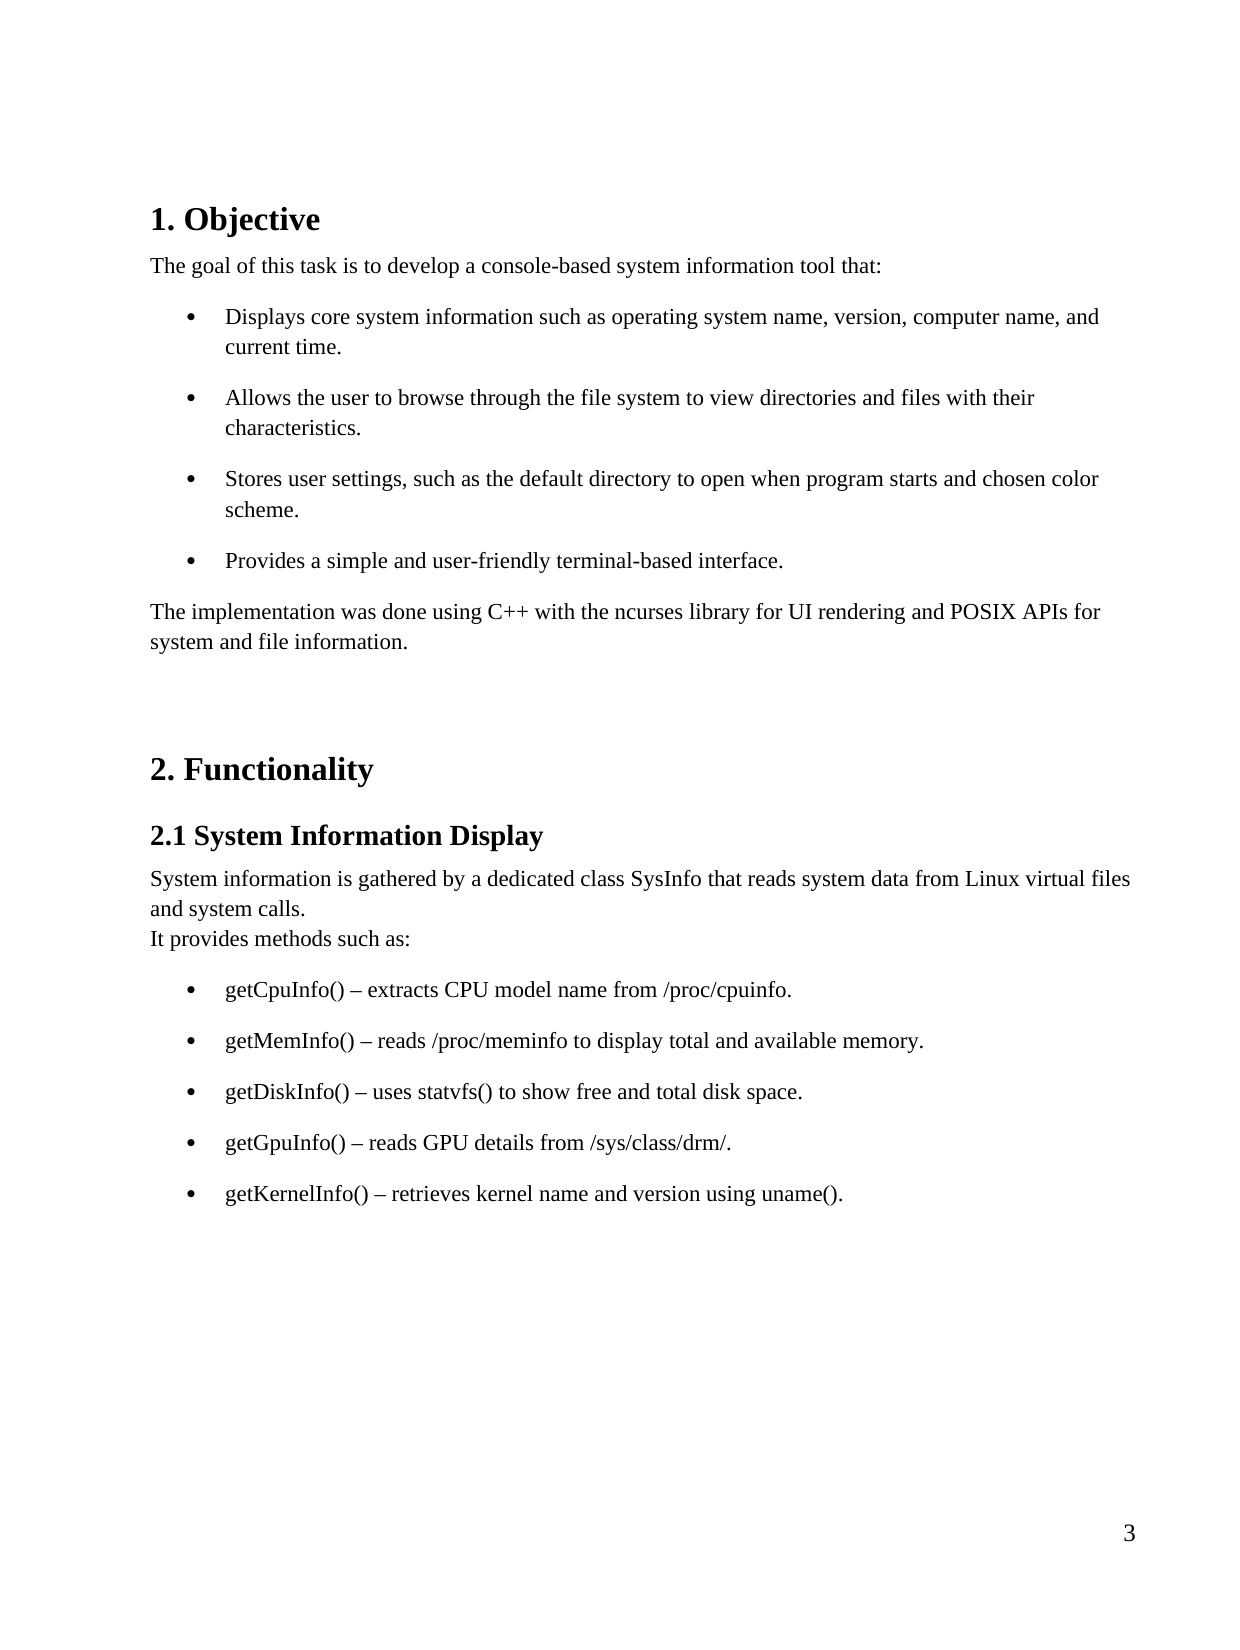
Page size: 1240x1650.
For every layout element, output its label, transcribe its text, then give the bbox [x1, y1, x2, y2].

list Allows the user to browse through the file system to view directories and files with their characteristics. [187, 384, 1135, 441]
list getMemInfo() – reads /proc/meminfo to display total and available memory. [187, 1027, 1135, 1053]
list Displays core system information such as operating system name, version, computer name, and current time. [187, 303, 1135, 359]
list getKernelInfo() – retrieves kernel name and version using uname(). [187, 1180, 1135, 1207]
list Provides a simple and user-friendly terminal-based interface. [187, 547, 1135, 573]
subtitle 2. Functionality [150, 749, 1135, 787]
list Stores user settings, such as the default directory to open when program starts and chosen color scheme. [187, 466, 1135, 522]
subtitle 1. Objective [150, 199, 1135, 238]
list getCpuInfo() – extracts CPU model name from /proc/cpuinfo. [187, 976, 1135, 1002]
subtitle 2.1 System Information Display [150, 818, 1135, 851]
text The goal of this task is to develop a console-based system information tool that: [150, 252, 1135, 278]
list getDiskInfo() – uses statvfs() to show free and total disk space. [187, 1078, 1135, 1104]
list getGpuInfo() – reads GPU details from /sys/class/drm/. [187, 1129, 1135, 1156]
text The implementation was done using C++ with the ncurses library for UI rendering and POSIX APIs for system and file information. [150, 598, 1135, 654]
text System information is gathered by a dedicated class SysInfo that reads system data from Linux virtual files and system calls. It provides methods such as: [150, 865, 1135, 951]
